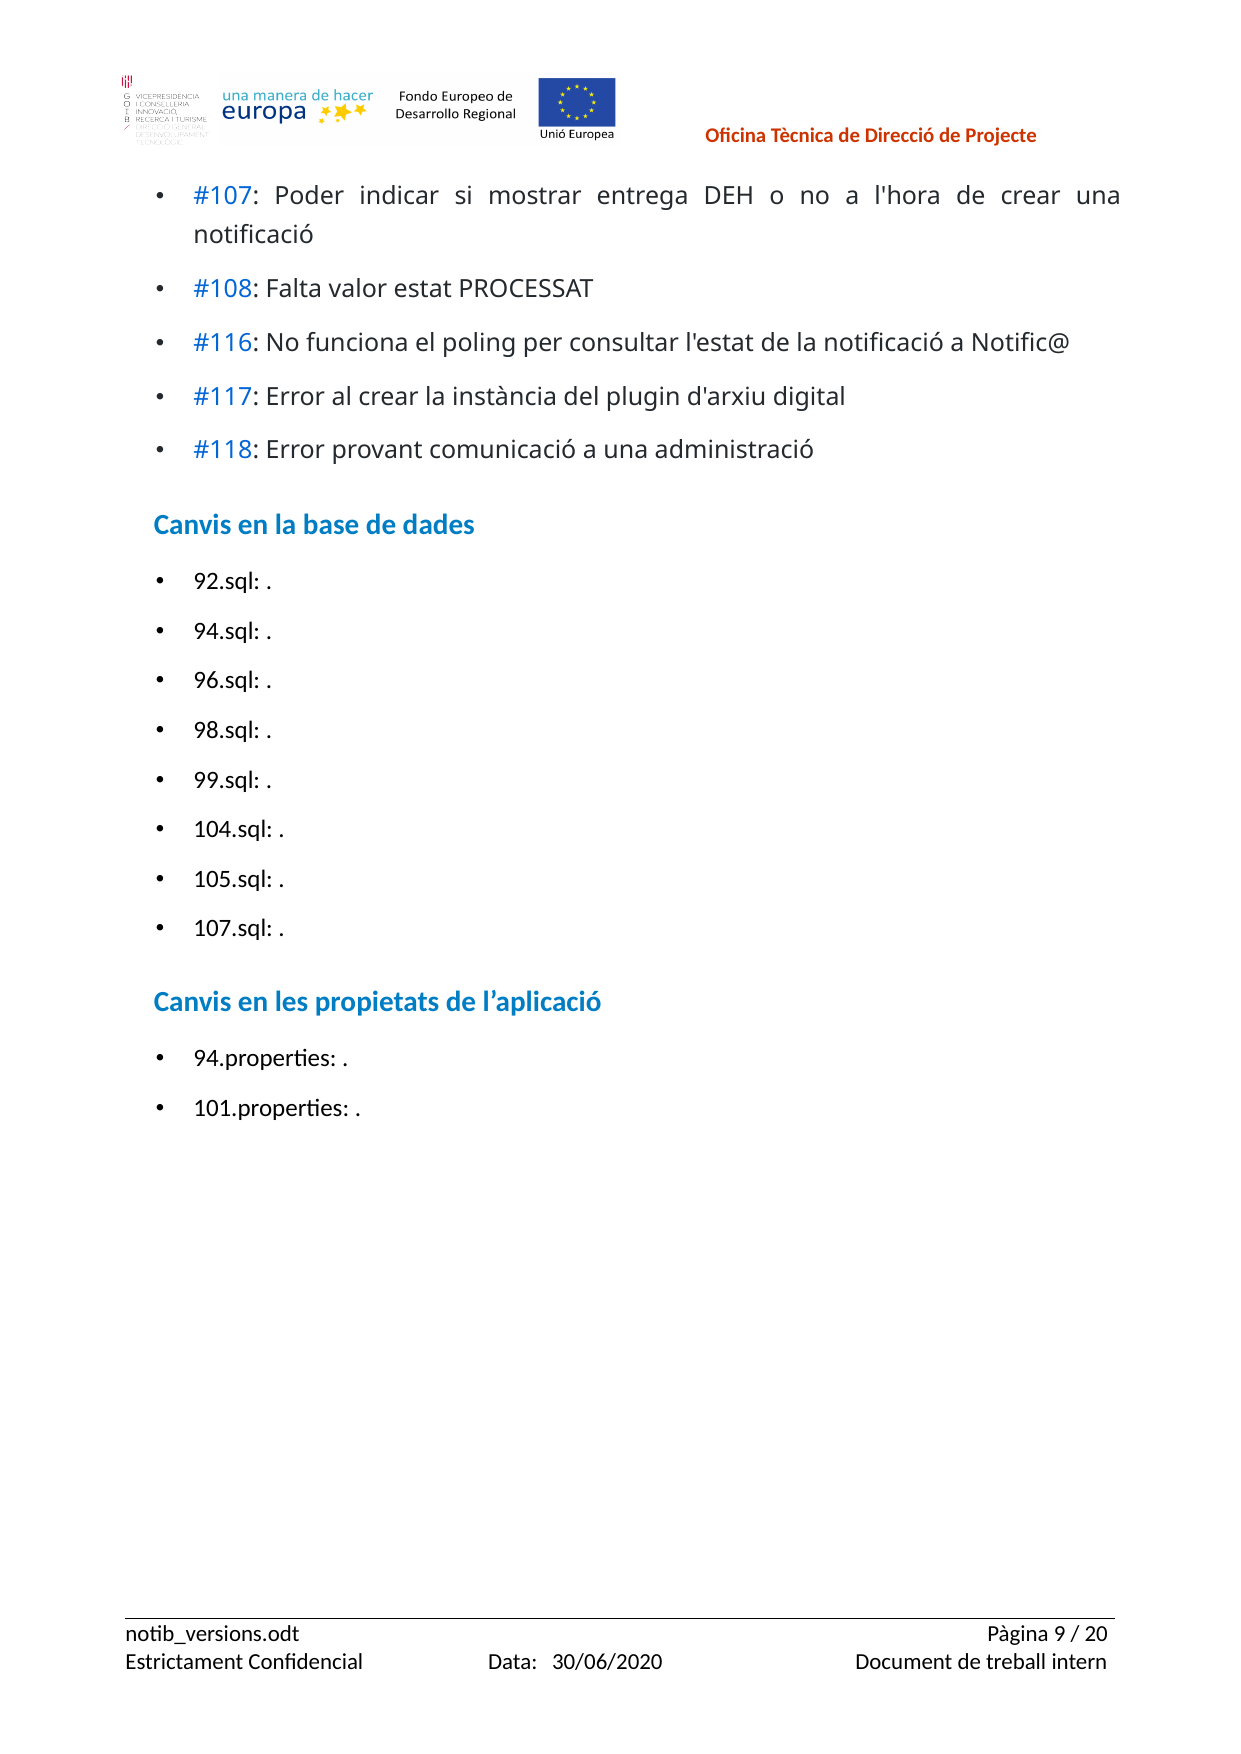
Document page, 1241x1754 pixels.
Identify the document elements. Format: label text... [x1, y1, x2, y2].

list #118: Error provant comunicació a una administració [156, 432, 1122, 466]
list 96.sql: . [156, 665, 1122, 695]
list 94.sql: . [156, 615, 1122, 646]
list 92.sql: . [156, 566, 1122, 596]
list #116: No funciona el poling per consultar l'estat de la notificació a Notific@ [156, 324, 1122, 358]
list #108: Falta valor estat PROCESSAT [156, 271, 1122, 305]
subtitle Canvis en la base de dades [153, 506, 1122, 542]
list 105.sql: . [156, 863, 1122, 893]
list 98.sql: . [156, 714, 1122, 745]
list 104.sql: . [156, 813, 1122, 844]
picture [118, 73, 213, 147]
list 107.sql: . [156, 913, 1122, 943]
subtitle Canvis en les propietats de l’aplicació [153, 983, 1122, 1018]
list #107: Poder indicar si mostrar entrega DEH o no a l'hora de crear una notificació [156, 178, 1122, 251]
picture [219, 73, 621, 147]
list 99.sql: . [156, 764, 1122, 794]
list 101.properties: . [156, 1092, 1122, 1122]
list #117: Error al crear la instància del plugin d'arxiu digital [156, 378, 1122, 412]
list 94.properties: . [156, 1042, 1122, 1073]
